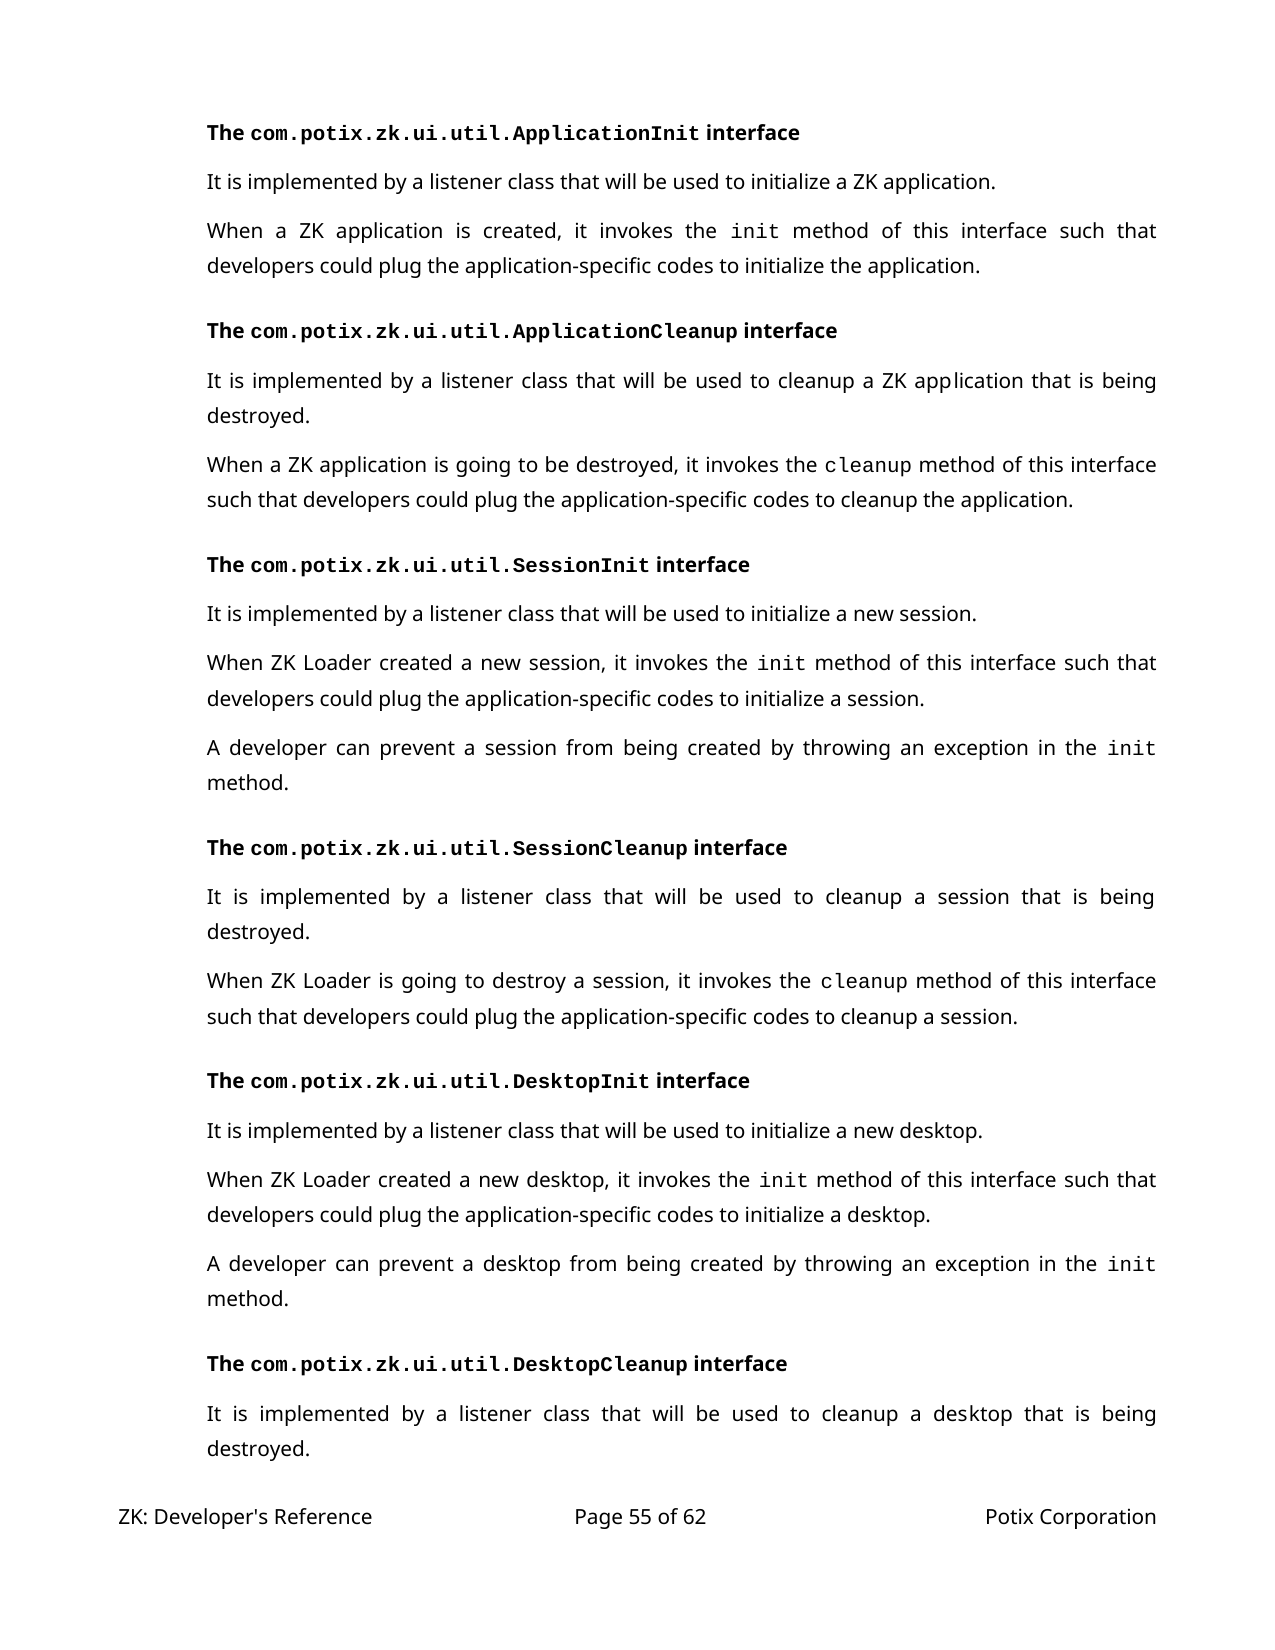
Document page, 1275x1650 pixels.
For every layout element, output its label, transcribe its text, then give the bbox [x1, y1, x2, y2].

subtitle The com.potix.zk.ui.util.SessionCleanup interface [207, 833, 1157, 862]
subtitle The com.potix.zk.ui.util.ApplicationCleanup interface [207, 317, 1157, 345]
text It is implemented by a listener class that will be used to initialize a ZK application. [207, 167, 1157, 196]
text When a ZK application is going to be destroyed, it invokes the cleanup method of this interface such that developers could plug the application-specific codes to cleanup the application. [207, 450, 1157, 513]
text A developer can prevent a session from being created by throwing an exception in the init method. [207, 733, 1157, 796]
text It is implemented by a listener class that will be used to cleanup a ZK application that is being destroyed. [207, 366, 1157, 429]
text It is implemented by a listener class that will be used to cleanup a desktop that is being destroyed. [207, 1399, 1157, 1462]
text When ZK Loader is going to destroy a session, it invokes the cleanup method of this interface such that developers could plug the application-specific codes to cleanup a session. [207, 966, 1157, 1030]
text It is implemented by a listener class that will be used to initialize a new session. [207, 599, 1157, 628]
subtitle The com.potix.zk.ui.util.DesktopCleanup interface [207, 1349, 1157, 1378]
subtitle The com.potix.zk.ui.util.SessionInit interface [207, 550, 1157, 579]
text When a ZK application is created, it invokes the init method of this interface such that developers could plug the application-specific codes to initialize the application. [207, 216, 1157, 280]
subtitle The com.potix.zk.ui.util.DesktopInit interface [207, 1067, 1157, 1095]
text When ZK Loader created a new desktop, it invokes the init method of this interface such that developers could plug the application-specific codes to initialize a desktop. [207, 1165, 1157, 1228]
subtitle The com.potix.zk.ui.util.ApplicationInit interface [207, 118, 1157, 147]
text A developer can prevent a desktop from being created by throwing an exception in the init method. [207, 1249, 1157, 1313]
text It is implemented by a listener class that will be used to cleanup a session that is being destroyed. [207, 882, 1157, 946]
text When ZK Loader created a new session, it invokes the init method of this interface such that developers could plug the application-specific codes to initialize a session. [207, 648, 1157, 712]
text It is implemented by a listener class that will be used to initialize a new desktop. [207, 1116, 1157, 1144]
